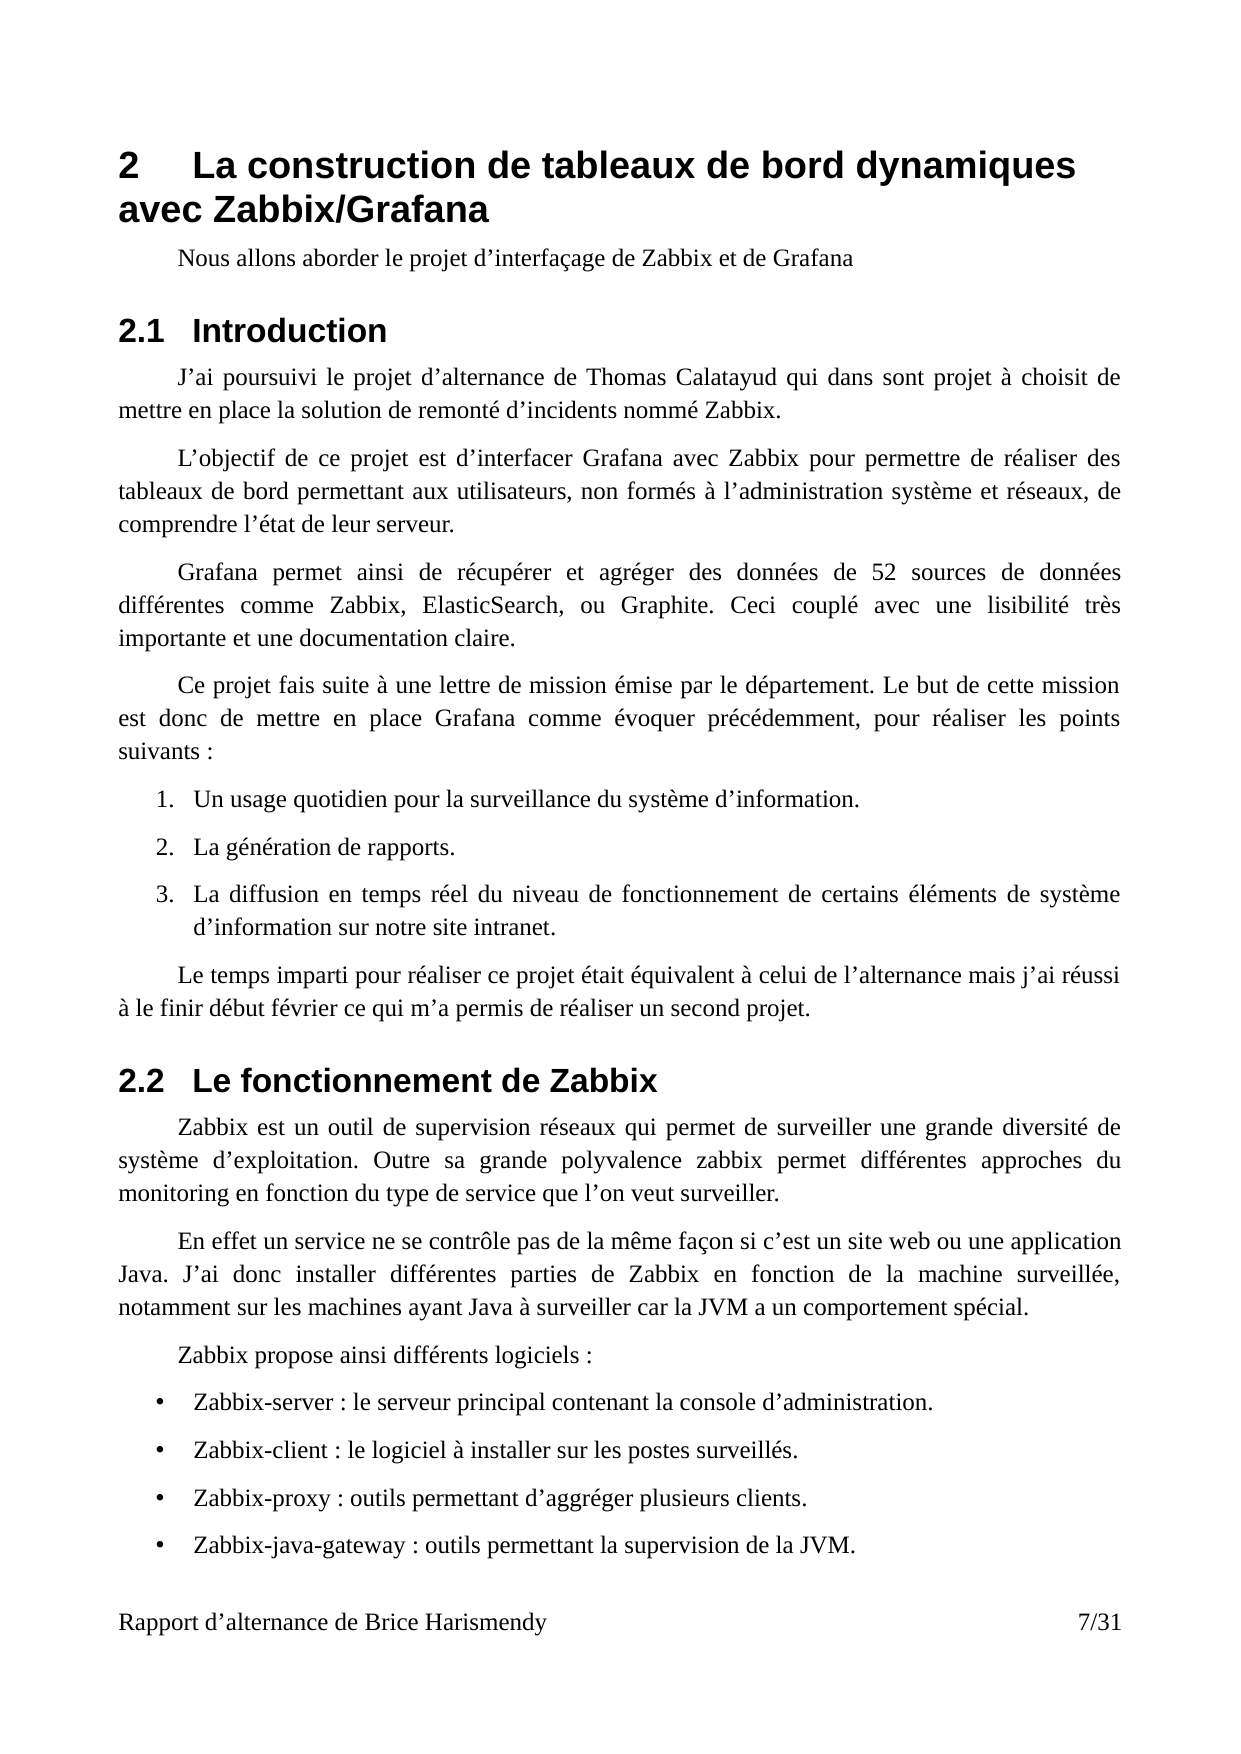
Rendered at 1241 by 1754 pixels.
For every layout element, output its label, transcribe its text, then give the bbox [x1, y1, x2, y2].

text Ce projet fais suite à une lettre de mission émise par le département. Le but de cette mission est donc de mettre en place Grafana comme évoquer précédemment, pour réaliser les points suivants : [118, 670, 1122, 765]
list Zabbix-proxy : outils permettant d’aggréger plusieurs clients. [156, 1483, 1122, 1511]
text En effet un service ne se contrôle pas de la même façon si c’est un site web ou une application Java. J’ai donc installer différentes parties de Zabbix en fonction de la machine surveillée, notamment sur les machines ayant Java à surveiller car la JVM a un comportement spécial. [118, 1226, 1122, 1321]
text Nous allons aborder le projet d’interfaçage de Zabbix et de Grafana [118, 243, 1122, 272]
text L’objectif de ce projet est d’interfacer Grafana avec Zabbix pour permettre de réaliser des tableaux de bord permettant aux utilisateurs, non formés à l’administration système et réseaux, de comprendre l’état de leur serveur. [118, 443, 1122, 538]
text Zabbix propose ainsi différents logiciels : [118, 1340, 1122, 1368]
list Zabbix-server : le serveur principal contenant la console d’administration. [156, 1387, 1122, 1416]
subtitle Le fonctionnement de Zabbix [118, 1061, 1122, 1100]
text Grafana permet ainsi de récupérer et agréger des données de 52 sources de données différentes comme Zabbix, ElasticSearch, ou Graphite. Ceci couplé avec une lisibilité très importante et une documentation claire. [118, 557, 1122, 652]
text J’ai poursuivi le projet d’alternance de Thomas Calatayud qui dans sont projet à choisit de mettre en place la solution de remonté d’incidents nommé Zabbix. [118, 362, 1122, 424]
subtitle Introduction [118, 311, 1122, 350]
list La génération de rapports. [156, 832, 1122, 860]
text Zabbix est un outil de supervision réseaux qui permet de surveiller une grande diversité de système d’exploitation. Outre sa grande polyvalence zabbix permet différentes approches du monitoring en fonction du type de service que l’on veut surveiller. [118, 1112, 1122, 1207]
list La diffusion en temps réel du niveau de fonctionnement de certains éléments de système d’information sur notre site intranet. [156, 879, 1122, 941]
list Zabbix-java-gateway : outils permettant la supervision de la JVM. [156, 1530, 1122, 1559]
subtitle La construction de tableaux de bord dynamiques avec Zabbix/Grafana [118, 143, 1122, 230]
text Le temps imparti pour réaliser ce projet était équivalent à celui de l’alternance mais j’ai réussi à le finir début février ce qui m’a permis de réaliser un second projet. [118, 960, 1122, 1022]
list Un usage quotidien pour la surveillance du système d’information. [156, 784, 1122, 813]
list Zabbix-client : le logiciel à installer sur les postes surveillés. [156, 1435, 1122, 1464]
